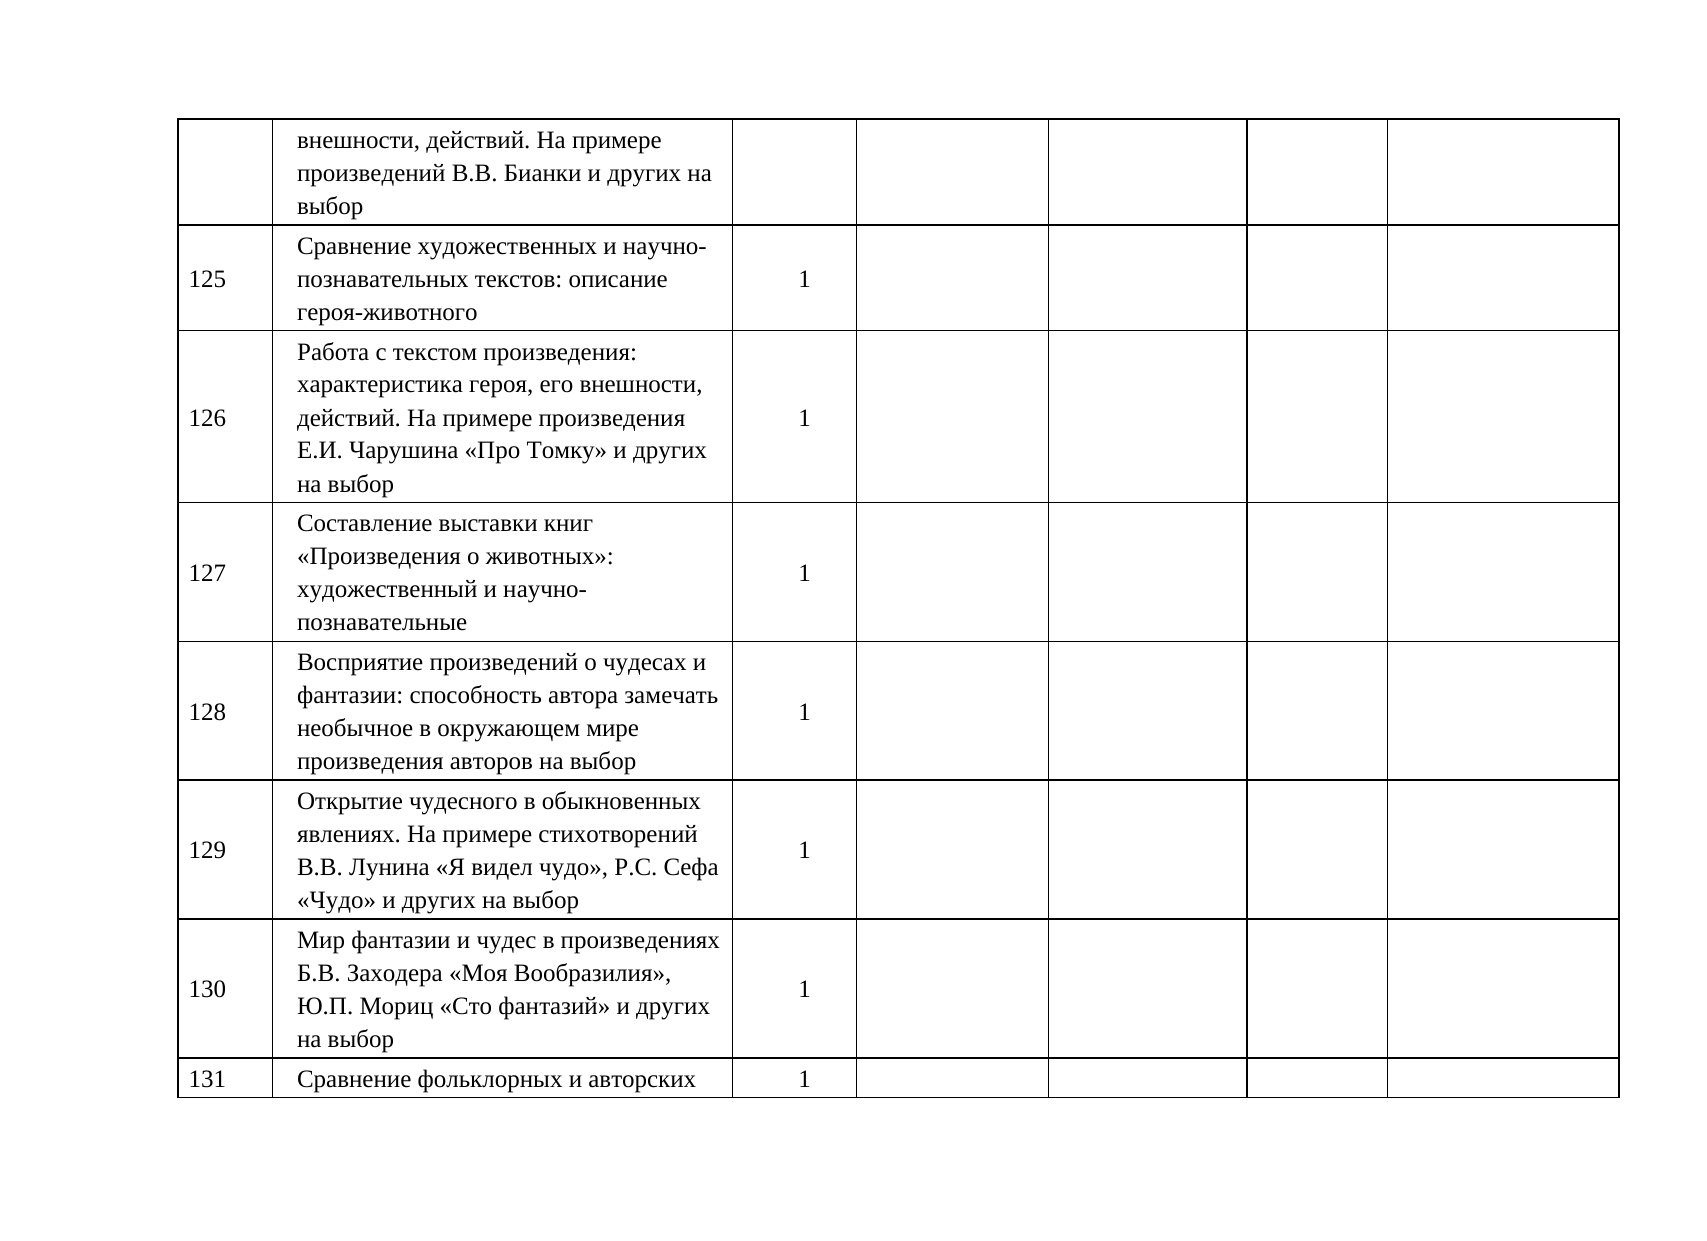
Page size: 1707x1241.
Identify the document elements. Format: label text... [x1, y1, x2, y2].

table_cell [1388, 503, 1618, 641]
table_cell 131 [179, 1059, 272, 1097]
table_cell [1049, 120, 1246, 224]
table_cell Работа с текстом произведения: характеристика героя, его внешности, действий. На примере произведения Е.И. Чарушина «Про Томку» и других на выбор [273, 331, 732, 502]
table_cell [857, 920, 1048, 1057]
table_cell [1049, 503, 1246, 641]
table_cell 1 [733, 920, 856, 1057]
table_cell [1388, 331, 1618, 502]
table_cell [1049, 920, 1246, 1057]
table_cell [857, 226, 1048, 330]
table_cell 128 [179, 642, 272, 779]
table_cell 1 [733, 781, 856, 918]
table_cell [1248, 120, 1387, 224]
table_cell [857, 1059, 1048, 1097]
table_cell 127 [179, 503, 272, 641]
table_cell 129 [179, 781, 272, 918]
table_cell [1248, 642, 1387, 779]
table_cell [1049, 781, 1246, 918]
table_cell [733, 120, 856, 224]
table_cell [1248, 503, 1387, 641]
table_cell Восприятие произведений о чудесах и фантазии: способность автора замечать необычное в окружающем мире произведения авторов на выбор [273, 642, 732, 779]
table_cell [1049, 1059, 1246, 1097]
table_cell Открытие чудесного в обыкновенных явлениях. На примере стихотворений В.В. Лунина «Я видел чудо», Р.С. Сефа «Чудо» и других на выбор [273, 781, 732, 918]
table_cell Сравнение художественных и научно-познавательных текстов: описание героя-животного [273, 226, 732, 330]
table_cell [1049, 226, 1246, 330]
table_cell 1 [733, 1059, 856, 1097]
table_cell [1248, 920, 1387, 1057]
table_cell [1248, 331, 1387, 502]
table_cell [1049, 642, 1246, 779]
table_cell Мир фантазии и чудес в произведениях Б.В. Заходера «Моя Вообразилия», Ю.П. Мориц «Сто фантазий» и других на выбор [273, 920, 732, 1057]
table_cell [857, 503, 1048, 641]
table_cell [857, 120, 1048, 224]
table_cell 125 [179, 226, 272, 330]
table_cell [1248, 1059, 1387, 1097]
table_cell 130 [179, 920, 272, 1057]
table_cell [1388, 1059, 1618, 1097]
table_cell [1388, 642, 1618, 779]
table_cell 1 [733, 503, 856, 641]
table_cell [857, 331, 1048, 502]
table_cell 1 [733, 226, 856, 330]
table_cell [1248, 781, 1387, 918]
table_cell [1388, 781, 1618, 918]
table_cell внешности, действий. На примере произведений В.В. Бианки и других на выбор [273, 120, 732, 224]
table_cell [179, 120, 272, 224]
table_cell [857, 781, 1048, 918]
table_cell [1049, 331, 1246, 502]
table_cell [1388, 226, 1618, 330]
table_cell [1388, 920, 1618, 1057]
table_cell [857, 642, 1048, 779]
table_cell Составление выставки книг «Произведения о животных»: художественный и научно-познавательные [273, 503, 732, 641]
table_cell Сравнение фольклорных и авторских [273, 1059, 732, 1097]
table_cell 126 [179, 331, 272, 502]
table_cell 1 [733, 642, 856, 779]
table_cell [1388, 120, 1618, 224]
table_cell [1248, 226, 1387, 330]
table_cell 1 [733, 331, 856, 502]
